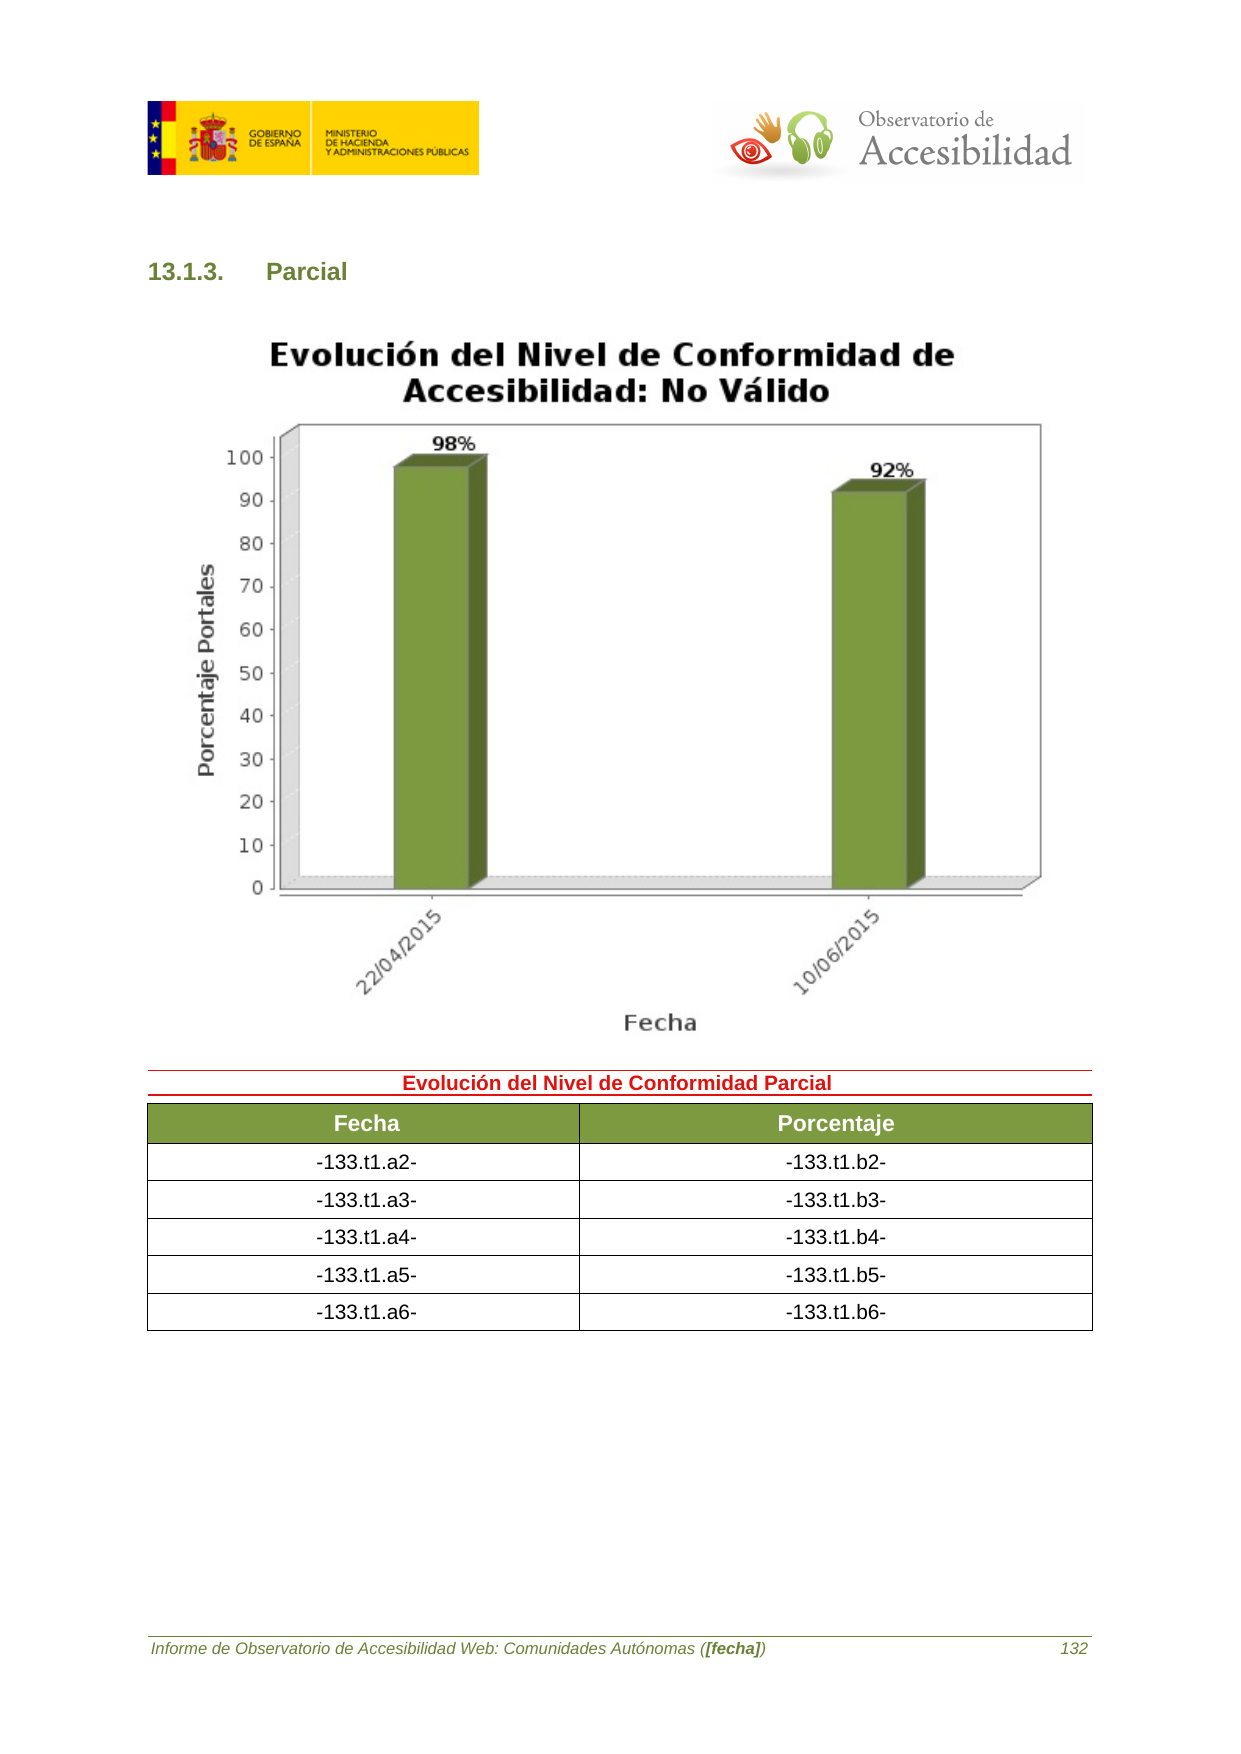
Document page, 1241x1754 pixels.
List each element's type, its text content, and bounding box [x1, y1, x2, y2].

picture [710, 102, 1086, 185]
table_cell -133.t1.b5- [580, 1256, 1092, 1293]
table_header Fecha [148, 1104, 579, 1143]
table_cell -133.t1.a2- [148, 1144, 579, 1180]
table_cell -133.t1.a4- [148, 1219, 579, 1255]
table_header Porcentaje [580, 1104, 1092, 1143]
table_cell -133.t1.a6- [148, 1294, 579, 1330]
table_cell -133.t1.a5- [148, 1256, 579, 1293]
table_cell -133.t1.b2- [580, 1144, 1092, 1180]
table_cell -133.t1.b4- [580, 1219, 1092, 1255]
subtitle Parcial [148, 257, 1092, 286]
table_cell -133.t1.b3- [580, 1181, 1092, 1218]
picture [175, 335, 1059, 1045]
picture [147, 101, 479, 175]
text Evolución del Nivel de Conformidad Parcial [148, 1071, 1092, 1094]
table_cell -133.t1.a3- [148, 1181, 579, 1218]
table_cell -133.t1.b6- [580, 1294, 1092, 1330]
